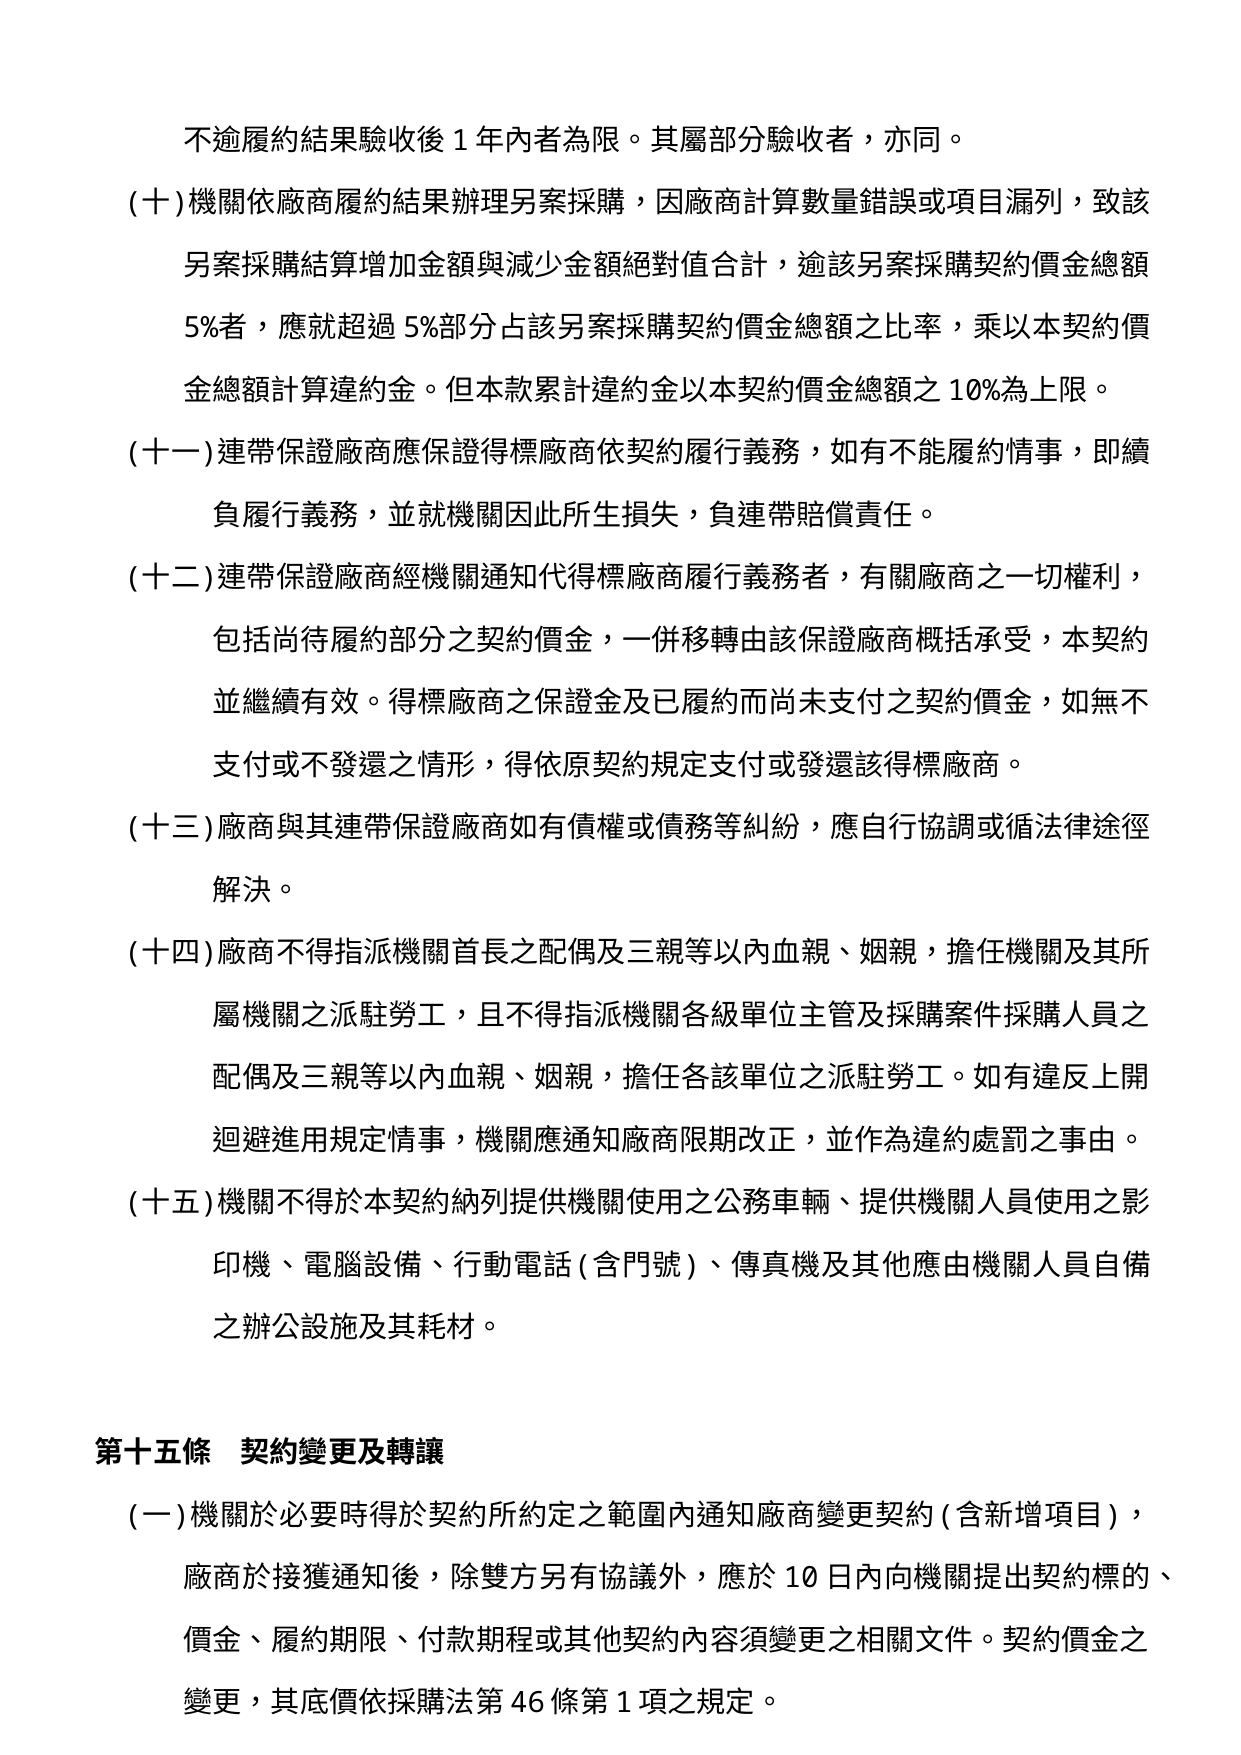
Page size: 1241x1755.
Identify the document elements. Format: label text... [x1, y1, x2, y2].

text (十二)連帶保證廠商經機關通知代得標廠商履行義務者，有關廠商之一切權利，包括尚待履約部分之契約價金，一併移轉由該保證廠商概括承受，本契約並繼續有效。得標廠商之保證金及已履約而尚未支付之契約價金，如無不支付或不發還之情形，得依原契約規定支付或發還該得標廠商。 [124, 533, 1152, 783]
text (十三)廠商與其連帶保證廠商如有債權或債務等糾紛，應自行協調或循法律途徑解決。 [124, 783, 1152, 908]
text (十一)連帶保證廠商應保證得標廠商依契約履行義務，如有不能履約情事，即續負履行義務，並就機關因此所生損失，負連帶賠償責任。 [124, 408, 1152, 533]
text 第十五條 契約變更及轉讓 [94, 1408, 1152, 1471]
text 不逾履約結果驗收後1年內者為限。其屬部分驗收者，亦同。 [124, 96, 1152, 158]
text (十)機關依廠商履約結果辦理另案採購，因廠商計算數量錯誤或項目漏列，致該另案採購結算增加金額與減少金額絕對值合計，逾該另案採購契約價金總額5%者，應就超過5%部分占該另案採購契約價金總額之比率，乘以本契約價金總額計算違約金。但本款累計違約金以本契約價金總額之10%為上限。 [124, 158, 1152, 408]
text (一)機關於必要時得於契約所約定之範圍內通知廠商變更契約(含新增項目)，廠商於接獲通知後，除雙方另有協議外，應於10日內向機關提出契約標的、價金、履約期限、付款期程或其他契約內容須變更之相關文件。契約價金之變更，其底價依採購法第46條第1項之規定。 [124, 1471, 1152, 1721]
text (十五)機關不得於本契約納列提供機關使用之公務車輛、提供機關人員使用之影印機、電腦設備、行動電話(含門號)、傳真機及其他應由機關人員自備之辦公設施及其耗材。 [124, 1158, 1152, 1346]
text (十四)廠商不得指派機關首長之配偶及三親等以內血親、姻親，擔任機關及其所屬機關之派駐勞工，且不得指派機關各級單位主管及採購案件採購人員之配偶及三親等以內血親、姻親，擔任各該單位之派駐勞工。如有違反上開迴避進用規定情事，機關應通知廠商限期改正，並作為違約處罰之事由。 [124, 908, 1152, 1158]
